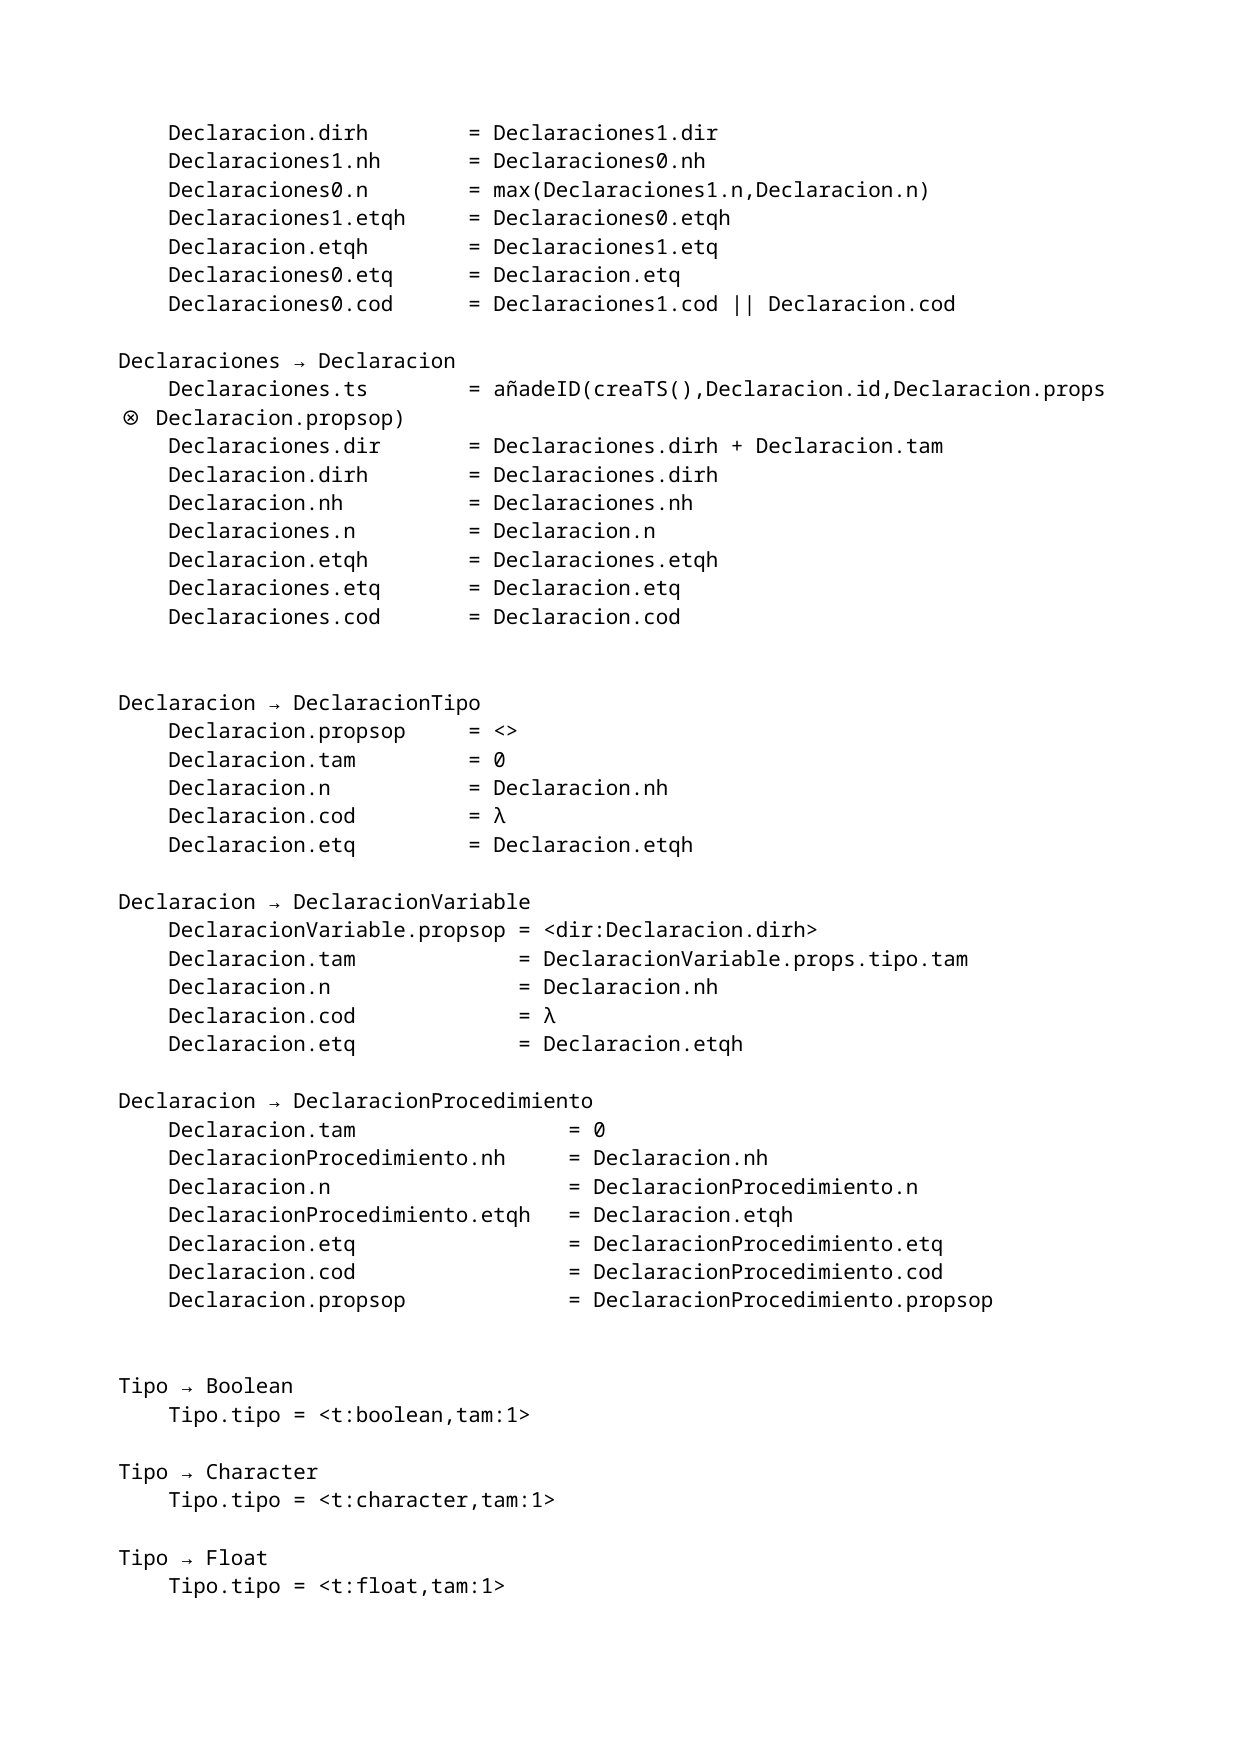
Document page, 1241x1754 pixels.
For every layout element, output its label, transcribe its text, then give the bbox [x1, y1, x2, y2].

text Declaracion.cod = DeclaracionProcedimiento.cod [118, 1257, 1122, 1286]
text Declaracion → DeclaracionProcedimiento [118, 1087, 1122, 1115]
text Tipo.tipo = <t:character,tam:1> [118, 1486, 1122, 1514]
text Declaracion.etq = Declaracion.etqh [118, 1029, 1122, 1058]
text Declaracion.dirh = Declaraciones1.dir [118, 118, 1122, 147]
text Declaraciones0.cod = Declaraciones1.cod || Declaracion.cod [118, 289, 1122, 317]
text Declaracion.tam = 0 [118, 1115, 1122, 1143]
text Declaraciones → Declaracion [118, 346, 1122, 374]
text Declaracion.tam = 0 [118, 745, 1122, 773]
text Declaracion.etqh = Declaraciones1.etq [118, 232, 1122, 260]
text Declaracion.etqh = Declaraciones.etqh [118, 545, 1122, 573]
text Declaracion.tam = DeclaracionVariable.props.tipo.tam [118, 944, 1122, 972]
text Declaraciones.etq = Declaracion.etq [118, 573, 1122, 602]
text Declaraciones0.etq = Declaracion.etq [118, 260, 1122, 289]
text Declaraciones.n = Declaracion.n [118, 517, 1122, 545]
text Declaraciones.dir = Declaraciones.dirh + Declaracion.tam [118, 431, 1122, 460]
text Declaracion.propsop = DeclaracionProcedimiento.propsop [118, 1286, 1122, 1314]
text Declaraciones.cod = Declaracion.cod [118, 602, 1122, 630]
text Declaracion → DeclaracionVariable [118, 887, 1122, 916]
text Declaraciones1.nh = Declaraciones0.nh [118, 147, 1122, 175]
text Tipo → Float [118, 1543, 1122, 1571]
text Declaraciones0.n = max(Declaraciones1.n,Declaracion.n) [118, 175, 1122, 203]
text Declaracion.etq = DeclaracionProcedimiento.etq [118, 1229, 1122, 1257]
text DeclaracionProcedimiento.nh = Declaracion.nh [118, 1143, 1122, 1172]
text Declaracion → DeclaracionTipo [118, 688, 1122, 716]
text Declaracion.etq = Declaracion.etqh [118, 830, 1122, 858]
text Declaracion.dirh = Declaraciones.dirh [118, 460, 1122, 488]
text Declaracion.n = Declaracion.nh [118, 972, 1122, 1001]
text Declaracion.n = DeclaracionProcedimiento.n [118, 1172, 1122, 1200]
text Declaraciones1.etqh = Declaraciones0.etqh [118, 203, 1122, 232]
text Declaracion.cod = λ [118, 802, 1122, 830]
text Declaraciones.ts = añadeID(creaTS(),Declaracion.id,Declaracion.props ⊗ Declaracion.propsop) [118, 374, 1122, 431]
text DeclaracionProcedimiento.etqh = Declaracion.etqh [118, 1200, 1122, 1229]
text Tipo → Boolean [118, 1372, 1122, 1400]
text Tipo.tipo = <t:boolean,tam:1> [118, 1400, 1122, 1428]
text Declaracion.propsop = <> [118, 716, 1122, 745]
text Tipo.tipo = <t:float,tam:1> [118, 1571, 1122, 1600]
text Tipo → Character [118, 1457, 1122, 1486]
text Declaracion.n = Declaracion.nh [118, 773, 1122, 802]
text DeclaracionVariable.propsop = <dir:Declaracion.dirh> [118, 916, 1122, 944]
text Declaracion.nh = Declaraciones.nh [118, 488, 1122, 517]
text Declaracion.cod = λ [118, 1001, 1122, 1029]
